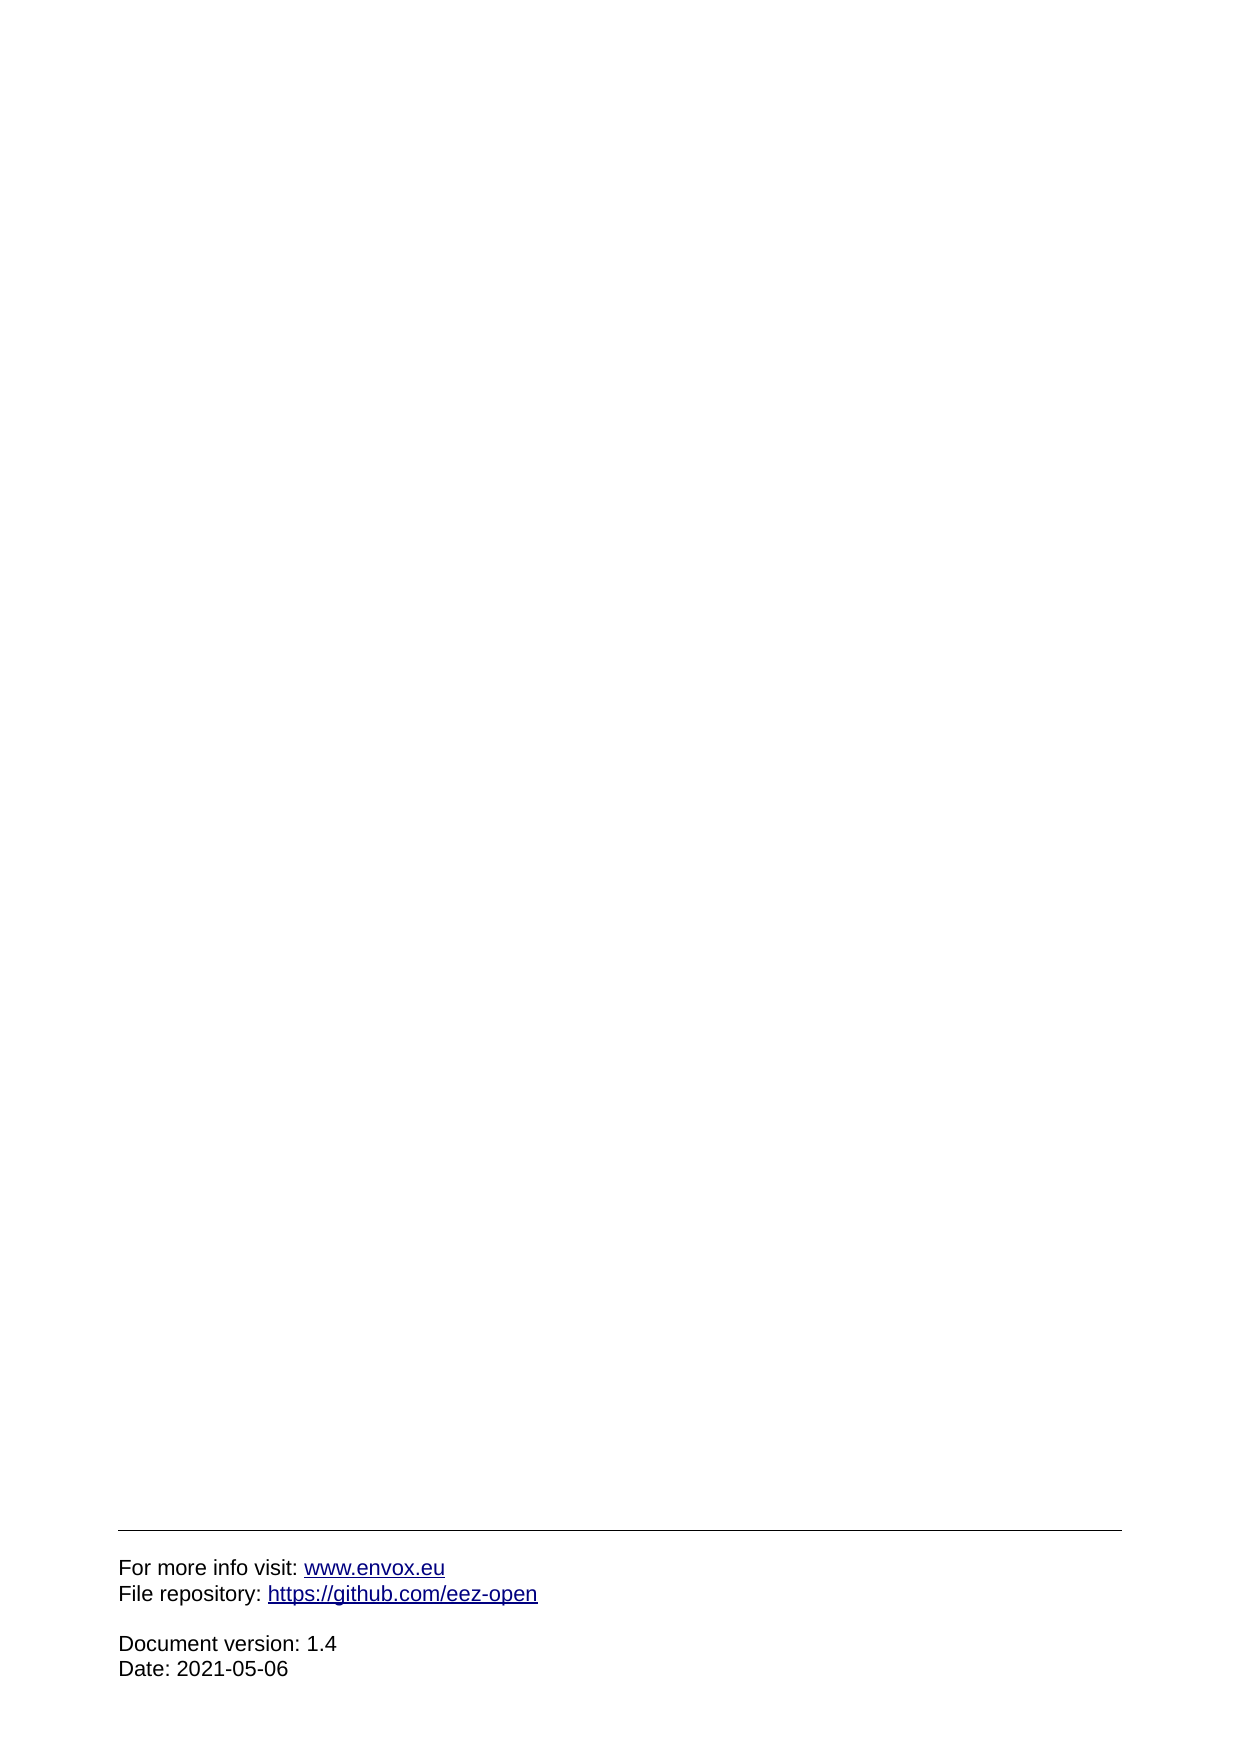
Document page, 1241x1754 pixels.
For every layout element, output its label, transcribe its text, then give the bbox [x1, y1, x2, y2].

text Document version: 1.4 [118, 1631, 1122, 1656]
text Date: 2021-05-06 [118, 1656, 1122, 1681]
text File repository: https://github.com/eez-open [118, 1580, 1122, 1606]
text For more info visit: www.envox.eu [118, 1555, 1122, 1580]
